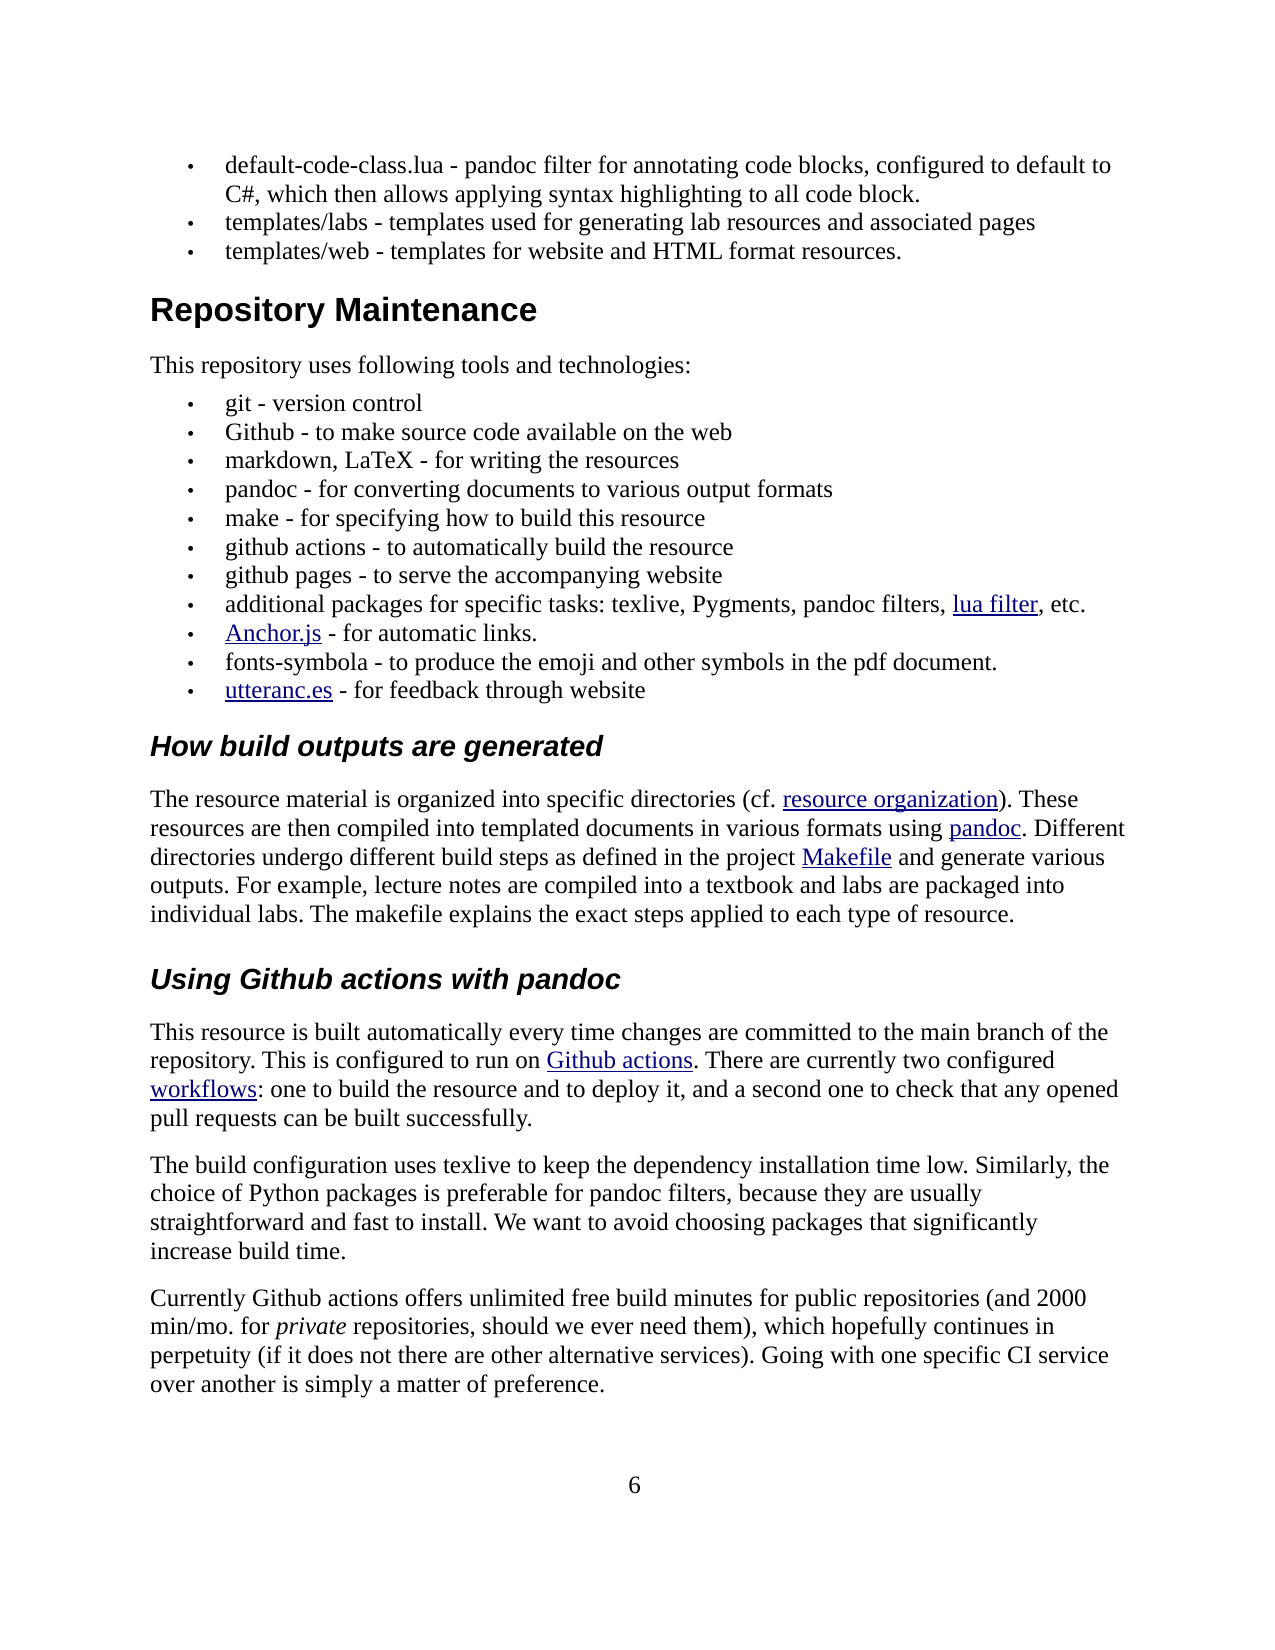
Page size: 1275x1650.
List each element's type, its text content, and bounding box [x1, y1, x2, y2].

list make - for specifying how to build this resource [187, 503, 1125, 532]
list git - version control [187, 388, 1125, 417]
list Anchor.js - for automatic links. [187, 618, 1125, 647]
text The resource material is organized into specific directories (cf. resource organization). These resources are then compiled into templated documents in various formats using pandoc. Different directories undergo different build steps as defined in the project Makefile and generate various outputs. For example, lecture notes are compiled into a textbook and labs are packaged into individual labs. The makefile explains the exact steps applied to each type of resource. [150, 784, 1125, 928]
list utteranc.es - for feedback through website [187, 675, 1125, 704]
list default-code-class.lua - pandoc filter for annotating code blocks, configured to default to C#, which then allows applying syntax highlighting to all code block. [187, 150, 1125, 207]
list Github - to make source code available on the web [187, 417, 1125, 445]
list markdown, LaTeX - for writing the resources [187, 445, 1125, 474]
subtitle Repository Maintenance [150, 290, 1125, 329]
text The build configuration uses texlive to keep the dependency installation time low. Similarly, the choice of Python packages is preferable for pandoc filters, because they are usually straightforward and fast to install. We want to avoid choosing packages that significantly increase build time. [150, 1150, 1125, 1265]
list github pages - to serve the accompanying website [187, 560, 1125, 589]
list templates/web - templates for website and HTML format resources. [187, 236, 1125, 265]
subtitle Using Github actions with pandoc [150, 962, 1125, 995]
list additional packages for specific tasks: texlive, Pygments, pandoc filters, lua filter, etc. [187, 589, 1125, 618]
list pandoc - for converting documents to various output formats [187, 474, 1125, 503]
text This resource is built automatically every time changes are committed to the main branch of the repository. This is configured to run on Github actions. There are currently two configured workflows: one to build the resource and to deploy it, and a second one to check that any opened pull requests can be built successfully. [150, 1017, 1125, 1132]
list github actions - to automatically build the resource [187, 532, 1125, 560]
list templates/labs - templates used for generating lab resources and associated pages [187, 207, 1125, 236]
subtitle How build outputs are generated [150, 729, 1125, 763]
text Currently Github actions offers unlimited free build minutes for public repositories (and 2000 min/mo. for private repositories, should we ever need them), which hopefully continues in perpetuity (if it does not there are other alternative services). Going with one specific CI service over another is simply a matter of preference. [150, 1283, 1125, 1398]
list fonts-symbola - to produce the emoji and other symbols in the pdf document. [187, 647, 1125, 675]
text This repository uses following tools and technologies: [150, 350, 1125, 379]
